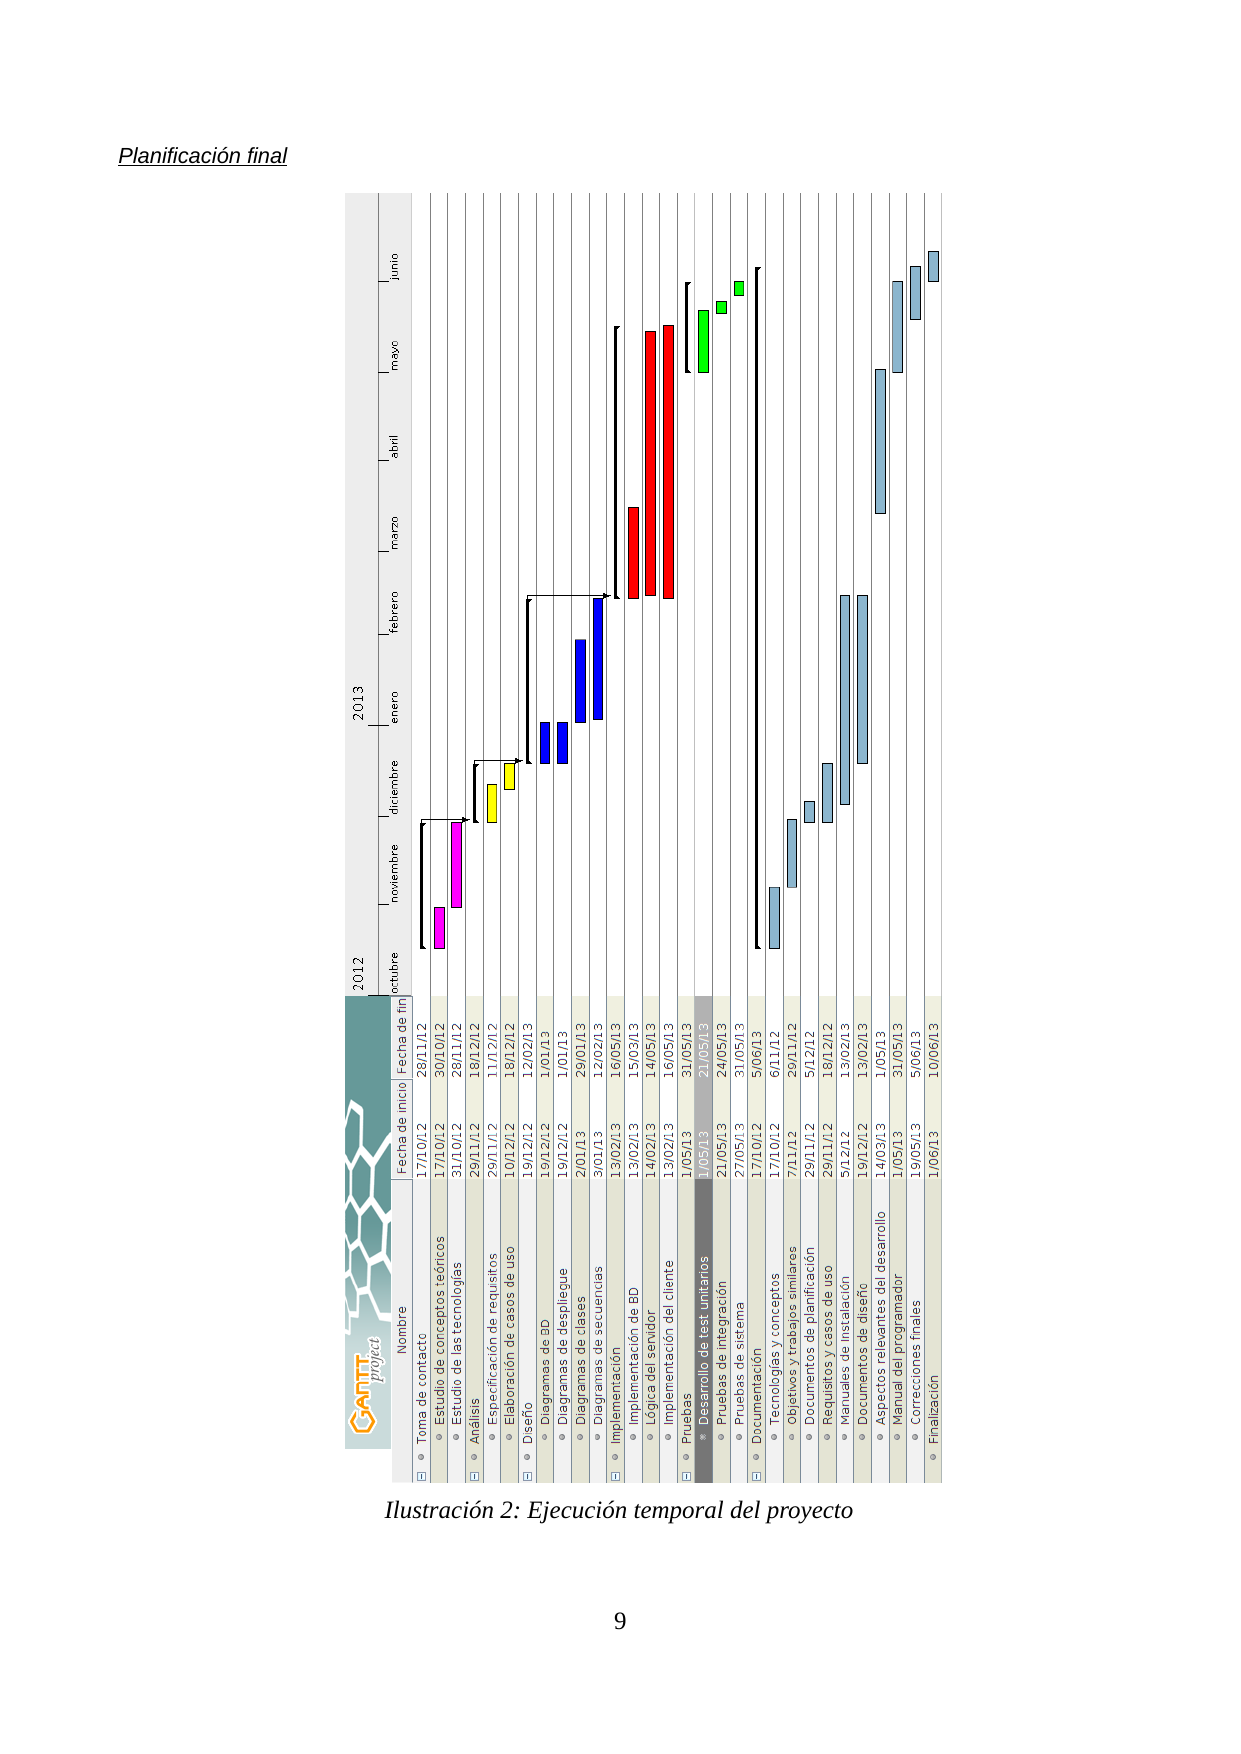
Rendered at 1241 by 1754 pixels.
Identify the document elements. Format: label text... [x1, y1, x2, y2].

picture [298, 193, 942, 1483]
text Ilustración 2: Ejecución temporal del proyecto [298, 1483, 942, 1523]
subtitle Planificación final [118, 143, 1122, 168]
